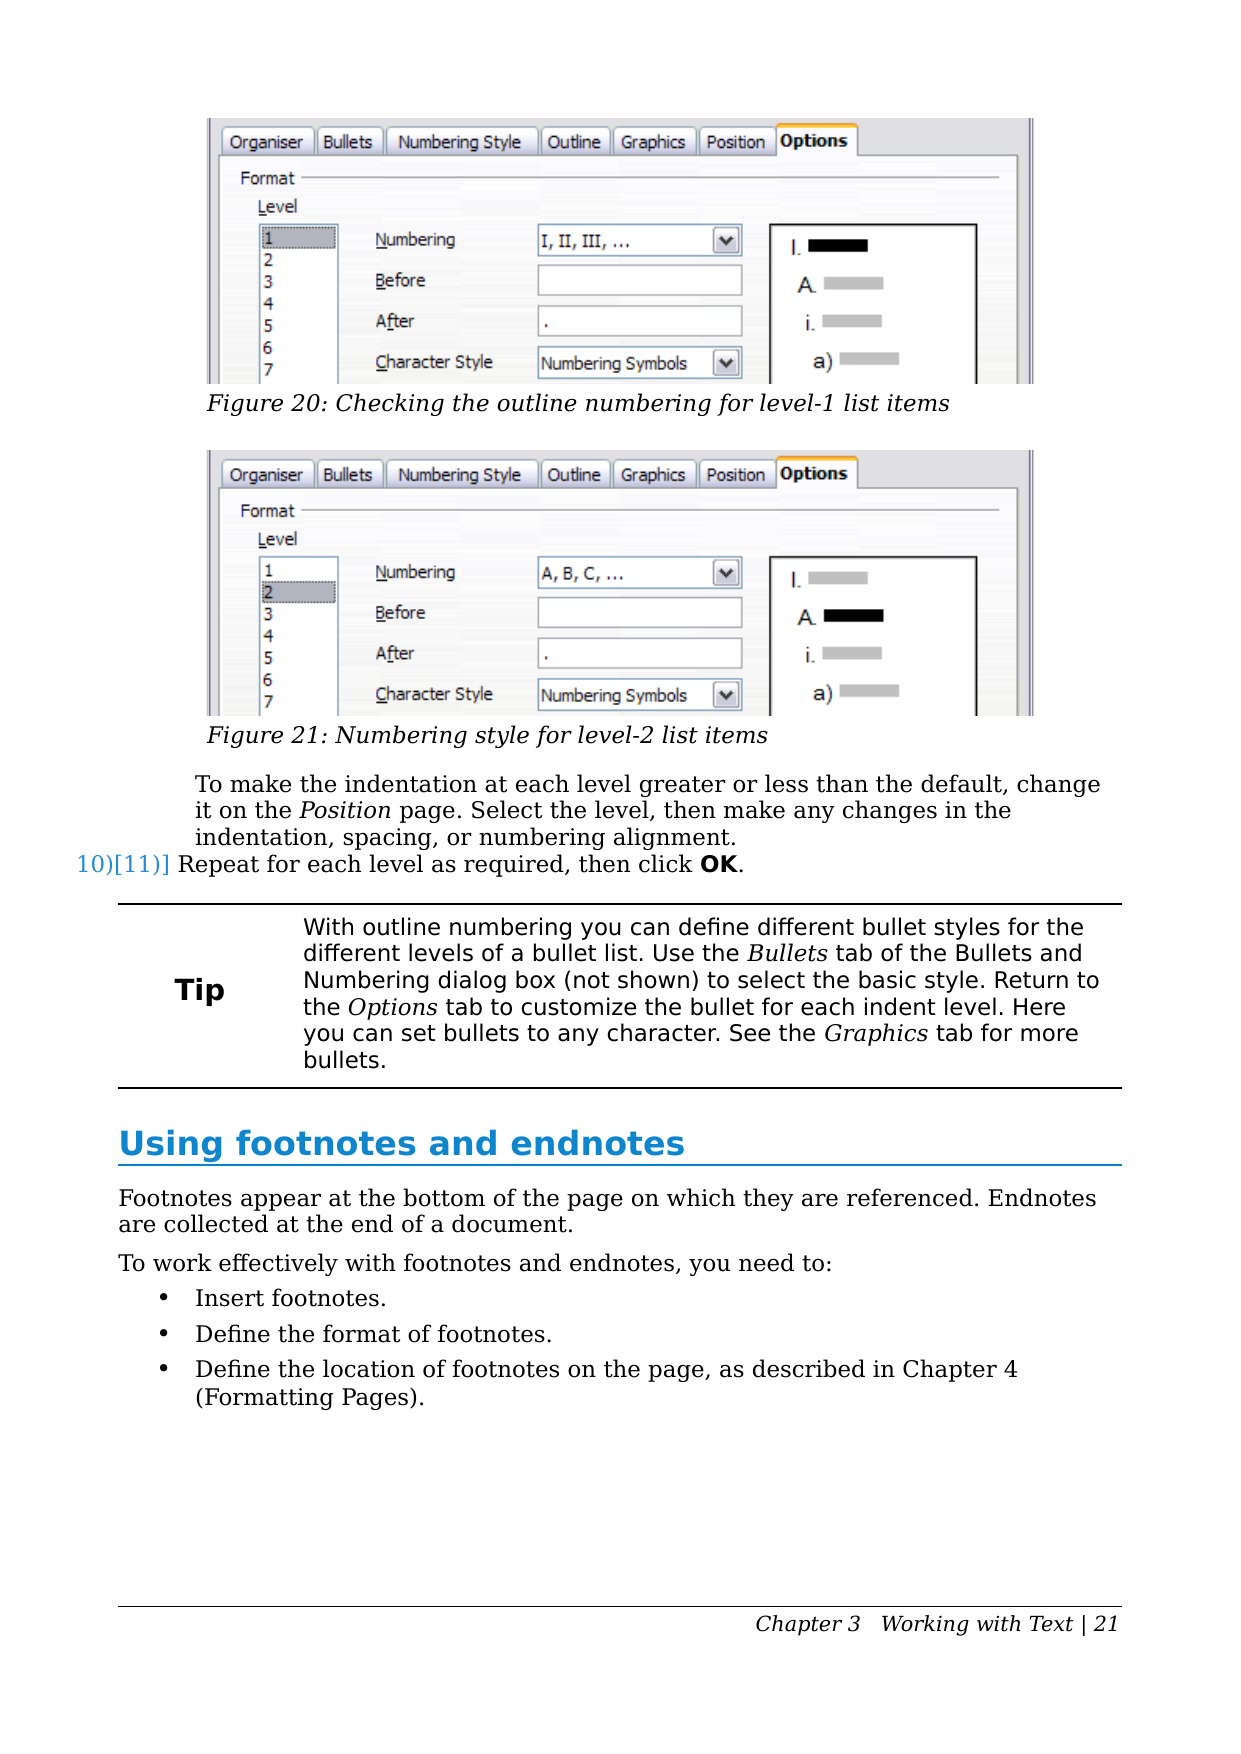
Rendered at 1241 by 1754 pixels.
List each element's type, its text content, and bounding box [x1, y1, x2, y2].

list Repeat for each level as required, then click OK. [177, 851, 1122, 878]
text Figure 20: Checking the outline numbering for level-1 list items [207, 390, 1033, 416]
subtitle Using footnotes and endnotes [118, 1125, 1122, 1164]
list Insert footnotes. [156, 1284, 1122, 1313]
list Define the format of footnotes. [156, 1319, 1122, 1348]
picture [206, 118, 1034, 384]
list Define the location of footnotes on the page, as described in Chapter 4 (Formatting Pages). [156, 1354, 1122, 1410]
list To work effectively with footnotes and endnotes, you need to: [118, 1251, 1122, 1277]
table_header With outline numbering you can define different bullet styles for the different levels of a bullet list. Use the Bullets tab of the Bullets and Numbering dialog box (not shown) to select the basic style. Return to the Options tab to customize the bullet for each indent level. Here you can set bullets to any character. See the Graphics tab for more bullets. [281, 905, 1122, 1087]
text Footnotes appear at the bottom of the page on which they are referenced. Endnotes are collected at the end of a document. [118, 1185, 1122, 1238]
table_header Tip [118, 905, 281, 1087]
list To make the indentation at each level greater or less than the default, change it on the Position page. Select the level, then make any changes in the indentation, spacing, or numbering alignment. [195, 771, 1122, 851]
text Figure 21: Numbering style for level-2 list items [207, 722, 1033, 749]
picture [206, 450, 1034, 716]
